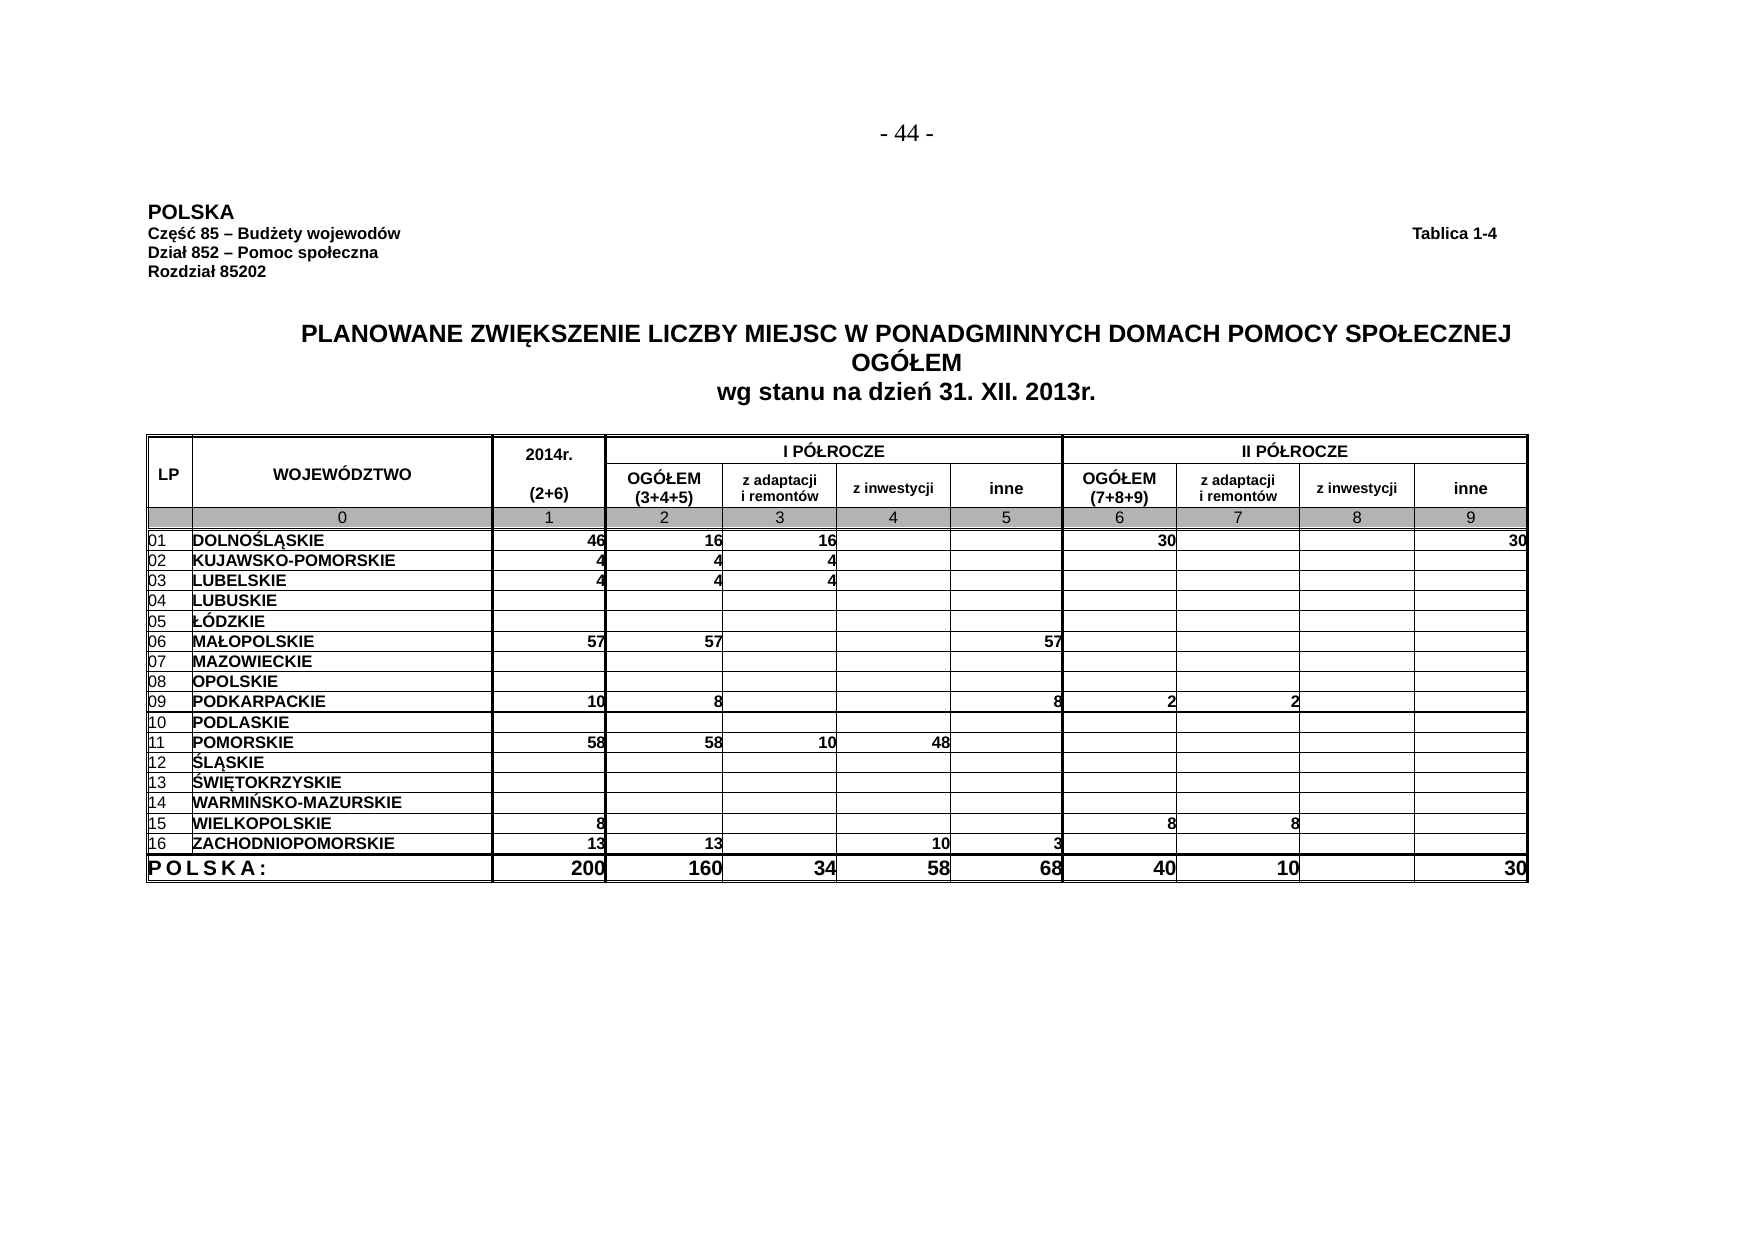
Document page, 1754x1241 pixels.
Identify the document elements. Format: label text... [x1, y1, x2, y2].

table_cell [1415, 591, 1526, 610]
table_cell 12 [149, 753, 192, 772]
table_header WOJEWÓDZTWO [193, 438, 491, 507]
table_cell inne [951, 464, 1061, 507]
table_cell 10 [494, 692, 604, 711]
table_cell 06 [149, 632, 192, 651]
table_cell [1300, 753, 1414, 772]
table_cell [723, 611, 836, 631]
table_cell [723, 793, 836, 812]
table_cell 3 [951, 834, 1061, 853]
table_cell 10 [837, 834, 950, 853]
table_cell PODLASKIE [193, 713, 491, 732]
table_cell 68 [951, 856, 1061, 880]
table_cell MAŁOPOLSKIE [193, 632, 491, 651]
table_cell 5 [951, 508, 1061, 527]
table_cell [951, 551, 1061, 570]
table_cell 14 [149, 793, 192, 812]
table_cell [607, 713, 722, 732]
table_cell 09 [149, 692, 192, 711]
table_cell z inwestycji [837, 464, 950, 507]
table_cell [1300, 571, 1414, 590]
table_cell [951, 611, 1061, 631]
table_cell z adaptacji i remontów [1177, 464, 1299, 507]
table_cell 34 [723, 856, 836, 880]
table_cell 4 [607, 551, 722, 570]
table_cell 4 [837, 508, 950, 527]
subtitle PLANOWANE ZWIĘKSZENIE LICZBY MIEJSC W PONADGMINNYCH DOMACH POMOCY SPOŁECZNEJ [148, 319, 1665, 348]
table_cell 48 [837, 733, 950, 752]
table_cell [1300, 713, 1414, 732]
table_cell [1177, 672, 1299, 691]
table_cell 40 [1064, 856, 1176, 880]
table_cell [1300, 834, 1414, 853]
table_cell [1415, 652, 1526, 671]
table_cell 0 [193, 508, 491, 527]
table_cell 30 [1415, 531, 1526, 550]
table_cell 07 [149, 652, 192, 671]
table_cell [951, 793, 1061, 812]
table_cell [1300, 632, 1414, 651]
table_cell 8 [607, 692, 722, 711]
table_cell 8 [1064, 814, 1176, 833]
table_cell POLSKA: [149, 856, 491, 880]
table_cell [1177, 611, 1299, 631]
table_cell [607, 753, 722, 772]
table_cell [837, 692, 950, 711]
table_cell POMORSKIE [193, 733, 491, 752]
table_cell [951, 773, 1061, 792]
table_header I PÓŁROCZE [607, 438, 1061, 463]
table_cell 08 [149, 672, 192, 691]
table_cell [1177, 834, 1299, 853]
table_cell [607, 814, 722, 833]
table_cell 4 [494, 551, 604, 570]
table_cell ŁÓDZKIE [193, 611, 491, 631]
table_cell [723, 834, 836, 853]
table_cell [1415, 834, 1526, 853]
table_cell ZACHODNIOPOMORSKIE [193, 834, 491, 853]
table_cell [1415, 733, 1526, 752]
table_cell [951, 814, 1061, 833]
table_cell 10 [723, 733, 836, 752]
table_cell MAZOWIECKIE [193, 652, 491, 671]
table_cell LUBELSKIE [193, 571, 491, 590]
table_cell 3 [723, 508, 836, 527]
table_cell [1300, 531, 1414, 550]
table_cell [1415, 713, 1526, 732]
table_cell 02 [149, 551, 192, 570]
table_cell [1064, 591, 1176, 610]
table_cell z inwestycji [1300, 464, 1414, 507]
table_cell [837, 652, 950, 671]
table_cell [1415, 672, 1526, 691]
table_cell 8 [494, 814, 604, 833]
table_cell [1064, 551, 1176, 570]
table_cell OPOLSKIE [193, 672, 491, 691]
table_cell 6 [1064, 508, 1176, 527]
table_cell [837, 814, 950, 833]
table_cell [1064, 733, 1176, 752]
table_cell KUJAWSKO-POMORSKIE [193, 551, 491, 570]
table_cell [1177, 713, 1299, 732]
table_cell [1300, 856, 1414, 880]
table_cell [951, 672, 1061, 691]
table_cell 15 [149, 814, 192, 833]
table_cell [1177, 652, 1299, 671]
table_cell [1064, 713, 1176, 732]
text Dział 852 – Pomoc społeczna [148, 243, 1665, 262]
table_cell ŚWIĘTOKRZYSKIE [193, 773, 491, 792]
table_header 2014r. (2+6) [494, 438, 604, 507]
table_cell 8 [951, 692, 1061, 711]
table_cell 57 [951, 632, 1061, 651]
table_cell [1415, 551, 1526, 570]
table_cell [1300, 773, 1414, 792]
table_cell [494, 652, 604, 671]
table_cell [494, 713, 604, 732]
table_cell 58 [607, 733, 722, 752]
table_cell [951, 571, 1061, 590]
table_cell [494, 793, 604, 812]
table_cell [1300, 733, 1414, 752]
table_cell [837, 793, 950, 812]
table_cell [1064, 773, 1176, 792]
table_cell [951, 652, 1061, 671]
table_cell inne [1415, 464, 1526, 507]
table_cell [1177, 793, 1299, 812]
table_cell 7 [1177, 508, 1299, 527]
table_cell OGÓŁEM (7+8+9) [1064, 464, 1176, 507]
table_cell [951, 531, 1061, 550]
table_header LP [149, 438, 192, 507]
table_cell [607, 773, 722, 792]
table_cell ŚLĄSKIE [193, 753, 491, 772]
table_cell [1415, 632, 1526, 651]
table_cell [1064, 793, 1176, 812]
table_cell [1177, 571, 1299, 590]
table_cell 4 [607, 571, 722, 590]
table_cell 4 [494, 571, 604, 590]
table_cell PODKARPACKIE [193, 692, 491, 711]
table_cell [1064, 571, 1176, 590]
table_cell 8 [1300, 508, 1414, 527]
table_cell [837, 773, 950, 792]
table_cell [1177, 591, 1299, 610]
table_cell [723, 632, 836, 651]
table_cell 30 [1064, 531, 1176, 550]
table_cell [1300, 652, 1414, 671]
table_cell WIELKOPOLSKIE [193, 814, 491, 833]
table_cell [723, 814, 836, 833]
table_cell 16 [607, 531, 722, 550]
table_cell [1415, 773, 1526, 792]
table_cell 04 [149, 591, 192, 610]
table_cell 30 [1415, 856, 1526, 880]
table_cell [494, 591, 604, 610]
table_cell 2 [607, 508, 722, 527]
table_cell [723, 713, 836, 732]
table_cell 58 [494, 733, 604, 752]
table_cell [837, 611, 950, 631]
table_cell [1300, 814, 1414, 833]
text POLSKA [148, 199, 1665, 223]
table_cell [1415, 753, 1526, 772]
table_cell [951, 753, 1061, 772]
table_cell 13 [494, 834, 604, 853]
table_cell OGÓŁEM (3+4+5) [607, 464, 722, 507]
table_cell [837, 632, 950, 651]
table_cell [723, 692, 836, 711]
table_cell 46 [494, 531, 604, 550]
table_cell [1300, 672, 1414, 691]
table_cell 10 [1177, 856, 1299, 880]
table_cell [149, 508, 192, 527]
table_cell [723, 753, 836, 772]
table_cell 4 [723, 551, 836, 570]
table_cell LUBUSKIE [193, 591, 491, 610]
table_cell [607, 611, 722, 631]
table_cell [951, 591, 1061, 610]
table_cell [1177, 733, 1299, 752]
table_cell 58 [837, 856, 950, 880]
subtitle OGÓŁEM [148, 348, 1665, 377]
table_cell 8 [1177, 814, 1299, 833]
table_cell [1300, 551, 1414, 570]
table_cell [837, 551, 950, 570]
table_cell [837, 591, 950, 610]
subtitle wg stanu na dzień 31. XII. 2013r. [148, 377, 1665, 406]
table_cell 1 [494, 508, 604, 527]
table_cell [723, 652, 836, 671]
table_cell 2 [1064, 692, 1176, 711]
table_cell [1177, 773, 1299, 792]
table_cell [723, 672, 836, 691]
table_cell [951, 713, 1061, 732]
table_cell [1064, 632, 1176, 651]
table_cell [837, 672, 950, 691]
table_cell 57 [494, 632, 604, 651]
table_cell [1300, 692, 1414, 711]
table_cell [723, 591, 836, 610]
table_cell [723, 773, 836, 792]
table_cell [1415, 571, 1526, 590]
table_cell WARMIŃSKO-MAZURSKIE [193, 793, 491, 812]
table_cell [494, 672, 604, 691]
table_cell [1064, 834, 1176, 853]
table_cell 200 [494, 856, 604, 880]
table_cell [1415, 814, 1526, 833]
table_cell [1300, 611, 1414, 631]
table_cell 13 [149, 773, 192, 792]
table_cell [1177, 753, 1299, 772]
table_cell 4 [723, 571, 836, 590]
table_cell z adaptacji i remontów [723, 464, 836, 507]
table_cell [607, 652, 722, 671]
table_cell [607, 672, 722, 691]
table_cell [607, 591, 722, 610]
table_cell [1177, 531, 1299, 550]
text Rozdział 85202 [148, 262, 1665, 281]
table_cell 160 [607, 856, 722, 880]
table_cell [1300, 591, 1414, 610]
table_cell [494, 611, 604, 631]
table_cell 57 [607, 632, 722, 651]
table_cell [494, 753, 604, 772]
table_cell 2 [1177, 692, 1299, 711]
table_cell 13 [607, 834, 722, 853]
table_cell 10 [149, 713, 192, 732]
table_cell [1415, 692, 1526, 711]
table_cell [494, 773, 604, 792]
table_cell 03 [149, 571, 192, 590]
table_cell [1415, 611, 1526, 631]
table_cell 16 [149, 834, 192, 853]
table_cell [1177, 632, 1299, 651]
table_cell [1064, 753, 1176, 772]
table_cell DOLNOŚLĄSKIE [193, 531, 491, 550]
table_cell [1064, 672, 1176, 691]
table_cell [1415, 793, 1526, 812]
table_cell 05 [149, 611, 192, 631]
table_cell [837, 571, 950, 590]
text Część 85 – Budżety wojewodów Tablica 1-4 [148, 223, 1665, 243]
table_cell [1177, 551, 1299, 570]
table_cell [1064, 652, 1176, 671]
table_cell 9 [1415, 508, 1526, 527]
table_cell [1064, 611, 1176, 631]
table_cell [837, 713, 950, 732]
table_cell [837, 531, 950, 550]
table_cell 11 [149, 733, 192, 752]
table_cell 01 [149, 531, 192, 550]
table_cell [951, 733, 1061, 752]
table_cell 16 [723, 531, 836, 550]
table_cell [607, 793, 722, 812]
table_cell [837, 753, 950, 772]
table_cell [1300, 793, 1414, 812]
table_header II PÓŁROCZE [1064, 438, 1526, 463]
